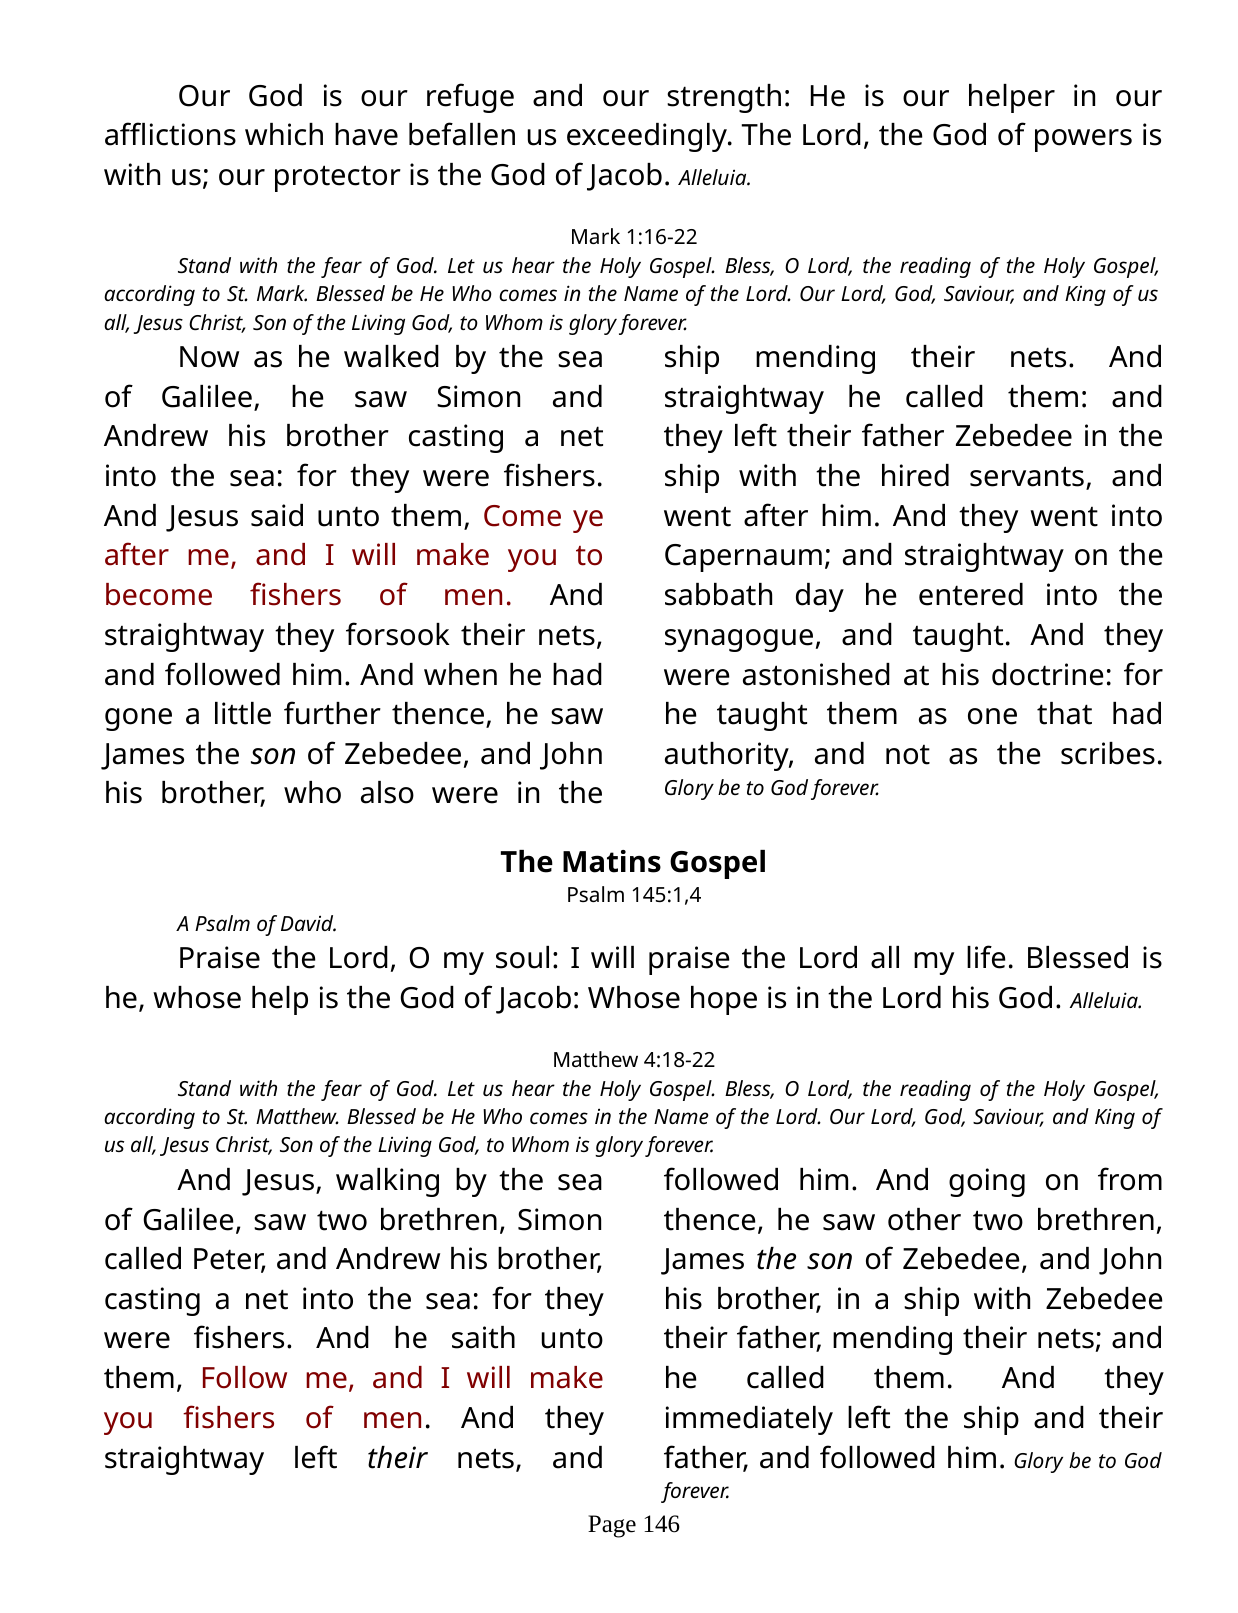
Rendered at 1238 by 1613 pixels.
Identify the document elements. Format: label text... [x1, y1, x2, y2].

text Praise the Lord, O my soul: I will praise the Lord all my life. Blessed is he, whose help is the God of Jacob: Whose hope is in the Lord his God. Alleluia. [103, 937, 1164, 1017]
text Mark 1:16-22 [103, 222, 1164, 251]
text Stand with the fear of God. Let us hear the Holy Gospel. Bless, O Lord, the reading of the Holy Gospel, according to St. Mark. Blessed be He Who comes in the Name of the Lord. Our Lord, God, Saviour, and King of us all, Jesus Christ, Son of the Living God, to Whom is glory forever. [103, 251, 1164, 336]
text A Psalm of David. [103, 909, 1164, 937]
text Our God is our refuge and our strength: He is our helper in our afflictions which have befallen us exceedingly. The Lord, the God of powers is with us; our protector is the God of Jacob. Alleluia. [103, 75, 1164, 194]
text Now as he walked by the sea of Galilee, he saw Simon and Andrew his brother casting a net into the sea: for they were fishers. And Jesus said unto them, Come ye after me, and I will make you to become fishers of men. And straightway they forsook their nets, and followed him. And when he had gone a little further thence, he saw James the son of Zebedee, and John his brother, who also were in the [103, 336, 604, 812]
text And Jesus, walking by the sea of Galilee, saw two brethren, Simon called Peter, and Andrew his brother, casting a net into the sea: for they were fishers. And he saith unto them, Follow me, and I will make you fishers of men. And they straightway left their nets, and [103, 1159, 604, 1477]
text The Matins Gospel [103, 841, 1164, 881]
text Stand with the fear of God. Let us hear the Holy Gospel. Bless, O Lord, the reading of the Holy Gospel, according to St. Matthew. Blessed be He Who comes in the Name of the Lord. Our Lord, God, Saviour, and King of us all, Jesus Christ, Son of the Living God, to Whom is glory forever. [103, 1074, 1164, 1159]
text Matthew 4:18-22 [103, 1045, 1164, 1074]
text ship mending their nets. And straightway he called them: and they left their father Zebedee in the ship with the hired servants, and went after him. And they went into Capernaum; and straightway on the sabbath day he entered into the synagogue, and taught. And they were astonished at his doctrine: for he taught them as one that had authority, and not as the scribes. Glory be to God forever. [663, 336, 1164, 801]
text Psalm 145:1,4 [103, 881, 1164, 909]
text followed him. And going on from thence, he saw other two brethren, James the son of Zebedee, and John his brother, in a ship with Zebedee their father, mending their nets; and he called them. And they immediately left the ship and their father, and followed him. Glory be to God forever. [663, 1159, 1164, 1505]
